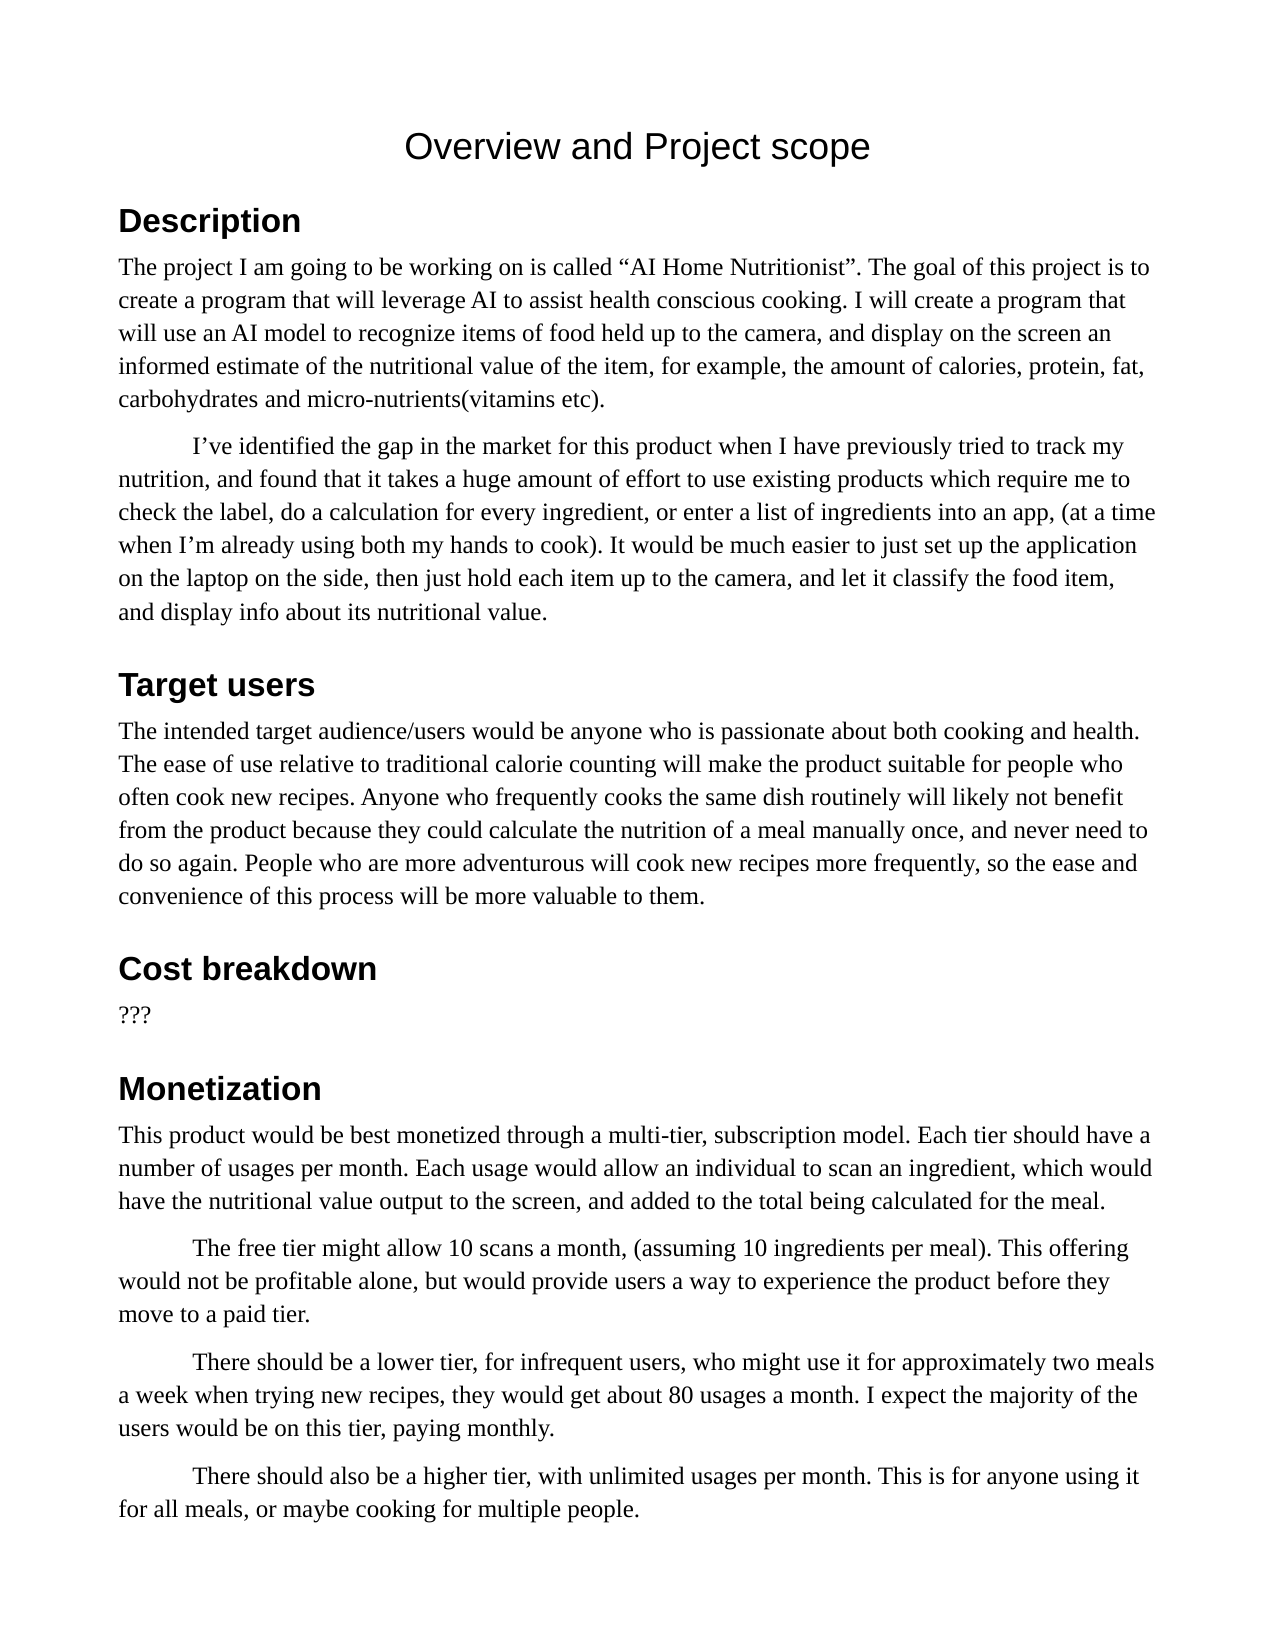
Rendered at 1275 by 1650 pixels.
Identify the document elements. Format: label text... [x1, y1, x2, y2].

text There should also be a higher tier, with unlimited usages per month. This is for anyone using it for all meals, or maybe cooking for multiple people. [118, 1461, 1157, 1522]
subtitle Overview and Project scope [118, 124, 1157, 167]
text I’ve identified the gap in the market for this product when I have previously tried to track my nutrition, and found that it takes a huge amount of effort to use existing products which require me to check the label, do a calculation for every ingredient, or enter a list of ingredients into an app, (at a time when I’m already using both my hands to cook). It would be much easier to just set up the application on the laptop on the side, then just hold each item up to the camera, and let it classify the food item, and display info about its nutritional value. [118, 431, 1157, 625]
text ??? [118, 1000, 1157, 1029]
text The free tier might allow 10 scans a month, (assuming 10 ingredients per meal). This offering would not be profitable alone, but would provide users a way to experience the product before they move to a paid tier. [118, 1233, 1157, 1328]
text The project I am going to be working on is called “AI Home Nutritionist”. The goal of this project is to create a program that will leverage AI to assist health conscious cooking. I will create a program that will use an AI model to recognize items of food held up to the camera, and display on the screen an informed estimate of the nutritional value of the item, for example, the amount of calories, protein, fat, carbohydrates and micro-nutrients(vitamins etc). [118, 252, 1157, 413]
text This product would be best monetized through a multi-tier, subscription model. Each tier should have a number of usages per month. Each usage would allow an individual to scan an ingredient, which would have the nutritional value output to the screen, and added to the total being calculated for the meal. [118, 1120, 1157, 1214]
subtitle Target users [118, 665, 1157, 703]
subtitle Cost breakdown [118, 949, 1157, 988]
subtitle Monetization [118, 1069, 1157, 1107]
text The intended target audience/users would be anyone who is passionate about both cooking and health. The ease of use relative to traditional calorie counting will make the product suitable for people who often cook new recipes. Anyone who frequently cooks the same dish routinely will likely not benefit from the product because they could calculate the nutrition of a meal manually once, and never need to do so again. People who are more adventurous will cook new recipes more frequently, so the ease and convenience of this process will be more valuable to them. [118, 716, 1157, 910]
subtitle Description [118, 201, 1157, 239]
text There should be a lower tier, for infrequent users, who might use it for approximately two meals a week when trying new recipes, they would get about 80 usages a month. I expect the majority of the users would be on this tier, paying monthly. [118, 1347, 1157, 1442]
